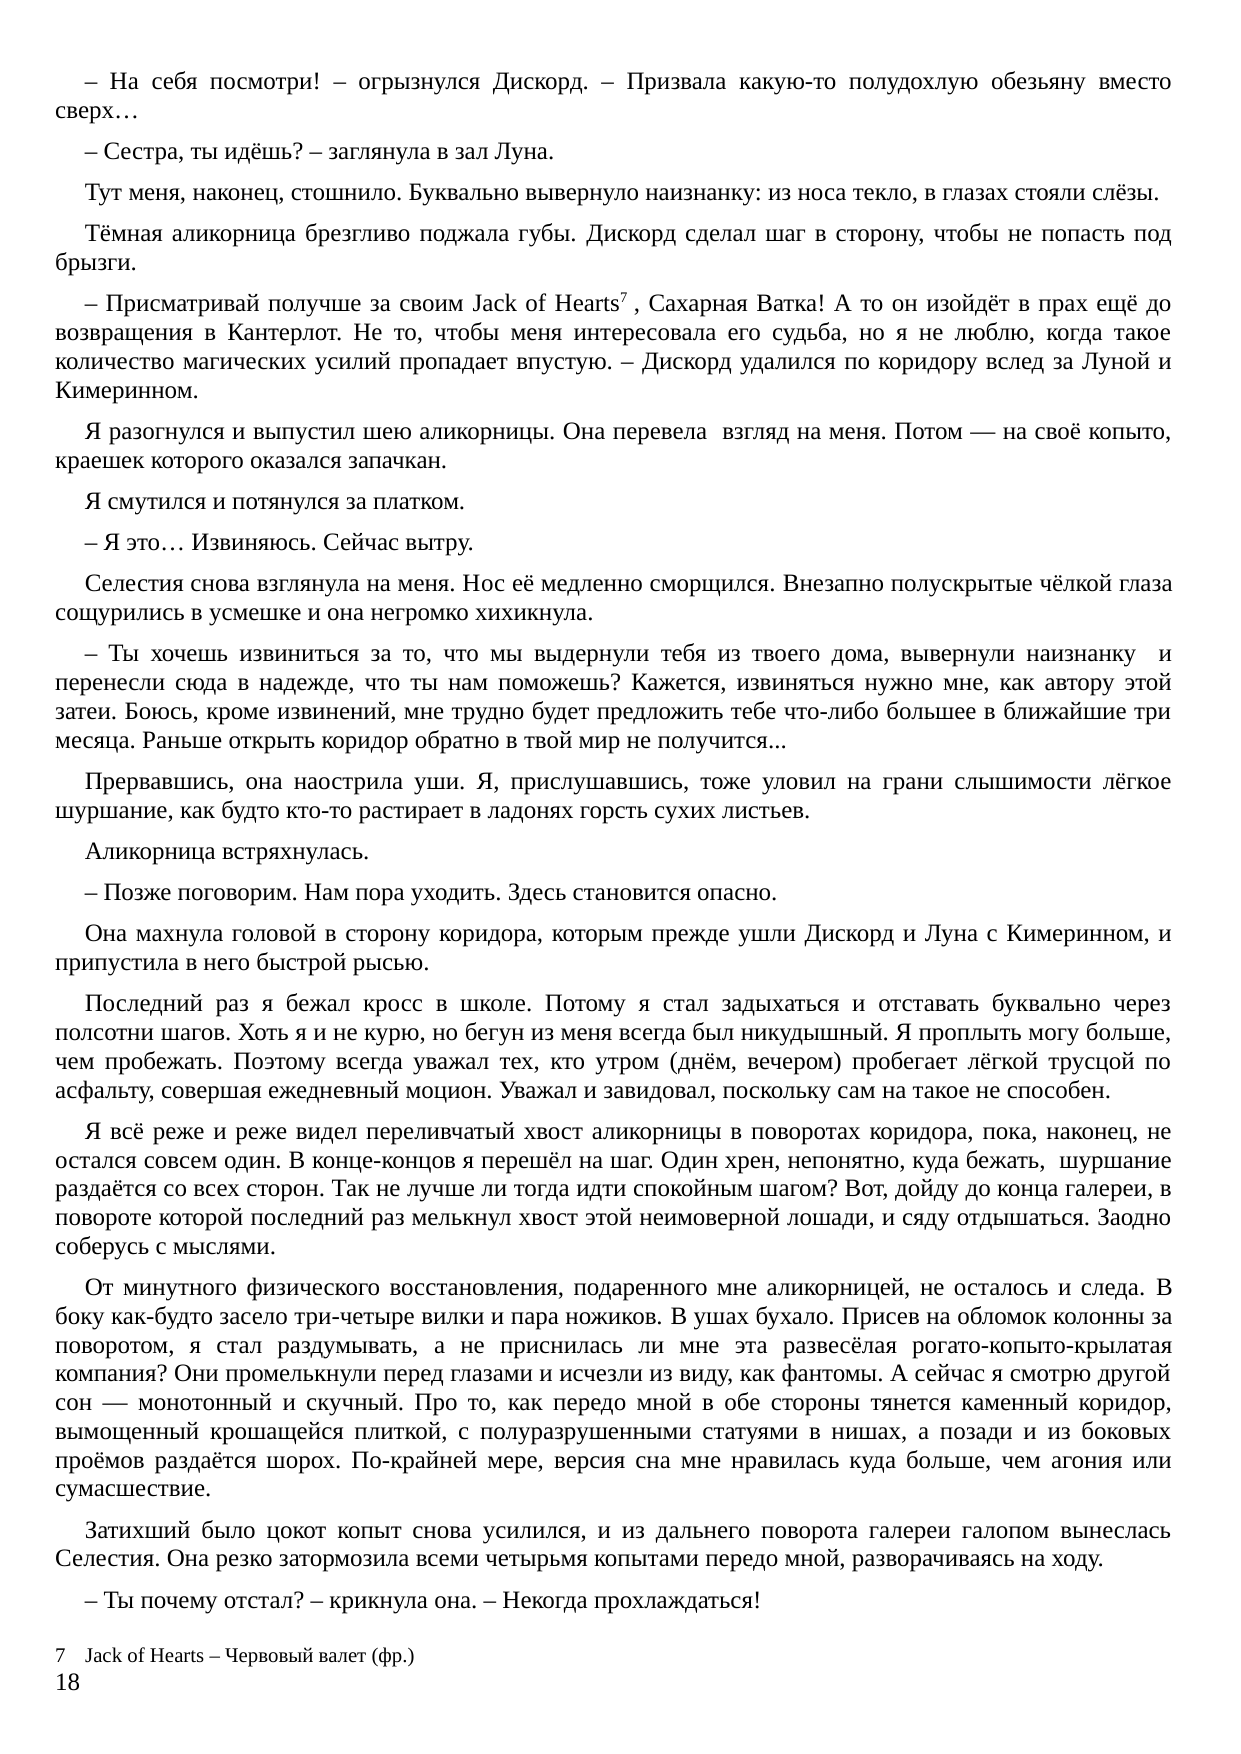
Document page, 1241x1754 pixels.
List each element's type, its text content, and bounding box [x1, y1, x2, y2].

text Селестия снова взглянула на меня. Нос её медленно сморщился. Внезапно полускрытые чёлкой глаза сощурились в усмешке и она негромко хихикнула. [55, 568, 1173, 626]
text Я всё реже и реже видел переливчатый хвост аликорницы в поворотах коридора, пока, наконец, не остался совсем один. В конце-концов я перешёл на шаг. Один хрен, непонятно, куда бежать, шуршание раздаётся со всех сторон. Так не лучше ли тогда идти спокойным шагом? Вот, дойду до конца галереи, в повороте которой последний раз мелькнул хвост этой неимоверной лошади, и сяду отдышаться. Заодно соберусь с мыслями. [55, 1116, 1173, 1260]
text Я разогнулся и выпустил шею аликорницы. Она перевела взгляд на меня. Потом — на своё копыто, краешек которого оказался запачкан. [55, 416, 1173, 473]
text – На себя посмотри! – огрызнулся Дискорд. – Призвала какую-то полудохлую обезьяну вместо сверх… [55, 66, 1173, 123]
text Jack of Hearts – Червовый валет (фр.) [55, 1642, 1173, 1667]
text – Сестра, ты идёшь? – заглянула в зал Луна. [55, 136, 1173, 165]
text – Ты почему отстал? – крикнула она. – Некогда прохлаждаться! [55, 1585, 1173, 1613]
text Она махнула головой в сторону коридора, которым прежде ушли Дискорд и Луна с Кимеринном, и припустила в него быстрой рысью. [55, 918, 1173, 976]
text Тут меня, наконец, стошнило. Буквально вывернуло наизнанку: из носа текло, в глазах стояли слёзы. [55, 177, 1173, 206]
text Тёмная аликорница брезгливо поджала губы. Дискорд сделал шаг в сторону, чтобы не попасть под брызги. [55, 218, 1173, 276]
text Аликорница встряхнулась. [55, 836, 1173, 865]
text Затихший было цокот копыт снова усилился, и из дальнего поворота галереи галопом вынеслась Селестия. Она резко затормозила всеми четырьмя копытами передо мной, разворачиваясь на ходу. [55, 1515, 1173, 1572]
text – Позже поговорим. Нам пора уходить. Здесь становится опасно. [55, 877, 1173, 906]
text От минутного физического восстановления, подаренного мне аликорницей, не осталось и следа. В боку как-будто засело три-четыре вилки и пара ножиков. В ушах бухало. Присев на обломок колонны за поворотом, я стал раздумывать, а не приснилась ли мне эта развесёлая рогато-копыто-крылатая компания? Они промелькнули перед глазами и исчезли из виду, как фантомы. А сейчас я смотрю другой сон — монотонный и скучный. Про то, как передо мной в обе стороны тянется каменный коридор, вымощенный крошащейся плиткой, с полуразрушенными статуями в нишах, а позади и из боковых проёмов раздаётся шорох. По-крайней мере, версия сна мне нравилась куда больше, чем агония или сумасшествие. [55, 1272, 1173, 1502]
text – Ты хочешь извиниться за то, что мы выдернули тебя из твоего дома, вывернули наизнанку и перенесли сюда в надежде, что ты нам поможешь? Кажется, извиняться нужно мне, как автору этой затеи. Боюсь, кроме извинений, мне трудно будет предложить тебе что-либо большее в ближайшие три месяца. Раньше открыть коридор обратно в твой мир не получится... [55, 638, 1173, 753]
text Последний раз я бежал кросс в школе. Потому я стал задыхаться и отставать буквально через полсотни шагов. Хоть я и не курю, но бегун из меня всегда был никудышный. Я проплыть могу больше, чем пробежать. Поэтому всегда уважал тех, кто утром (днём, вечером) пробегает лёгкой трусцой по асфальту, совершая ежедневный моцион. Уважал и завидовал, поскольку сам на такое не способен. [55, 988, 1173, 1103]
text Прервавшись, она наострила уши. Я, прислушавшись, тоже уловил на грани слышимости лёгкое шуршание, как будто кто-то растирает в ладонях горсть сухих листьев. [55, 766, 1173, 823]
text – Присматривай получше за своим Jack of Hearts , Сахарная Ватка! А то он изойдёт в прах ещё до возвращения в Кантерлот. Не то, чтобы меня интересовала его судьба, но я не люблю, когда такое количество магических усилий пропадает впустую. – Дискорд удалился по коридору вслед за Луной и Кимеринном. [55, 288, 1173, 403]
text – Я это… Извиняюсь. Сейчас вытру. [55, 527, 1173, 556]
text Я смутился и потянулся за платком. [55, 486, 1173, 515]
